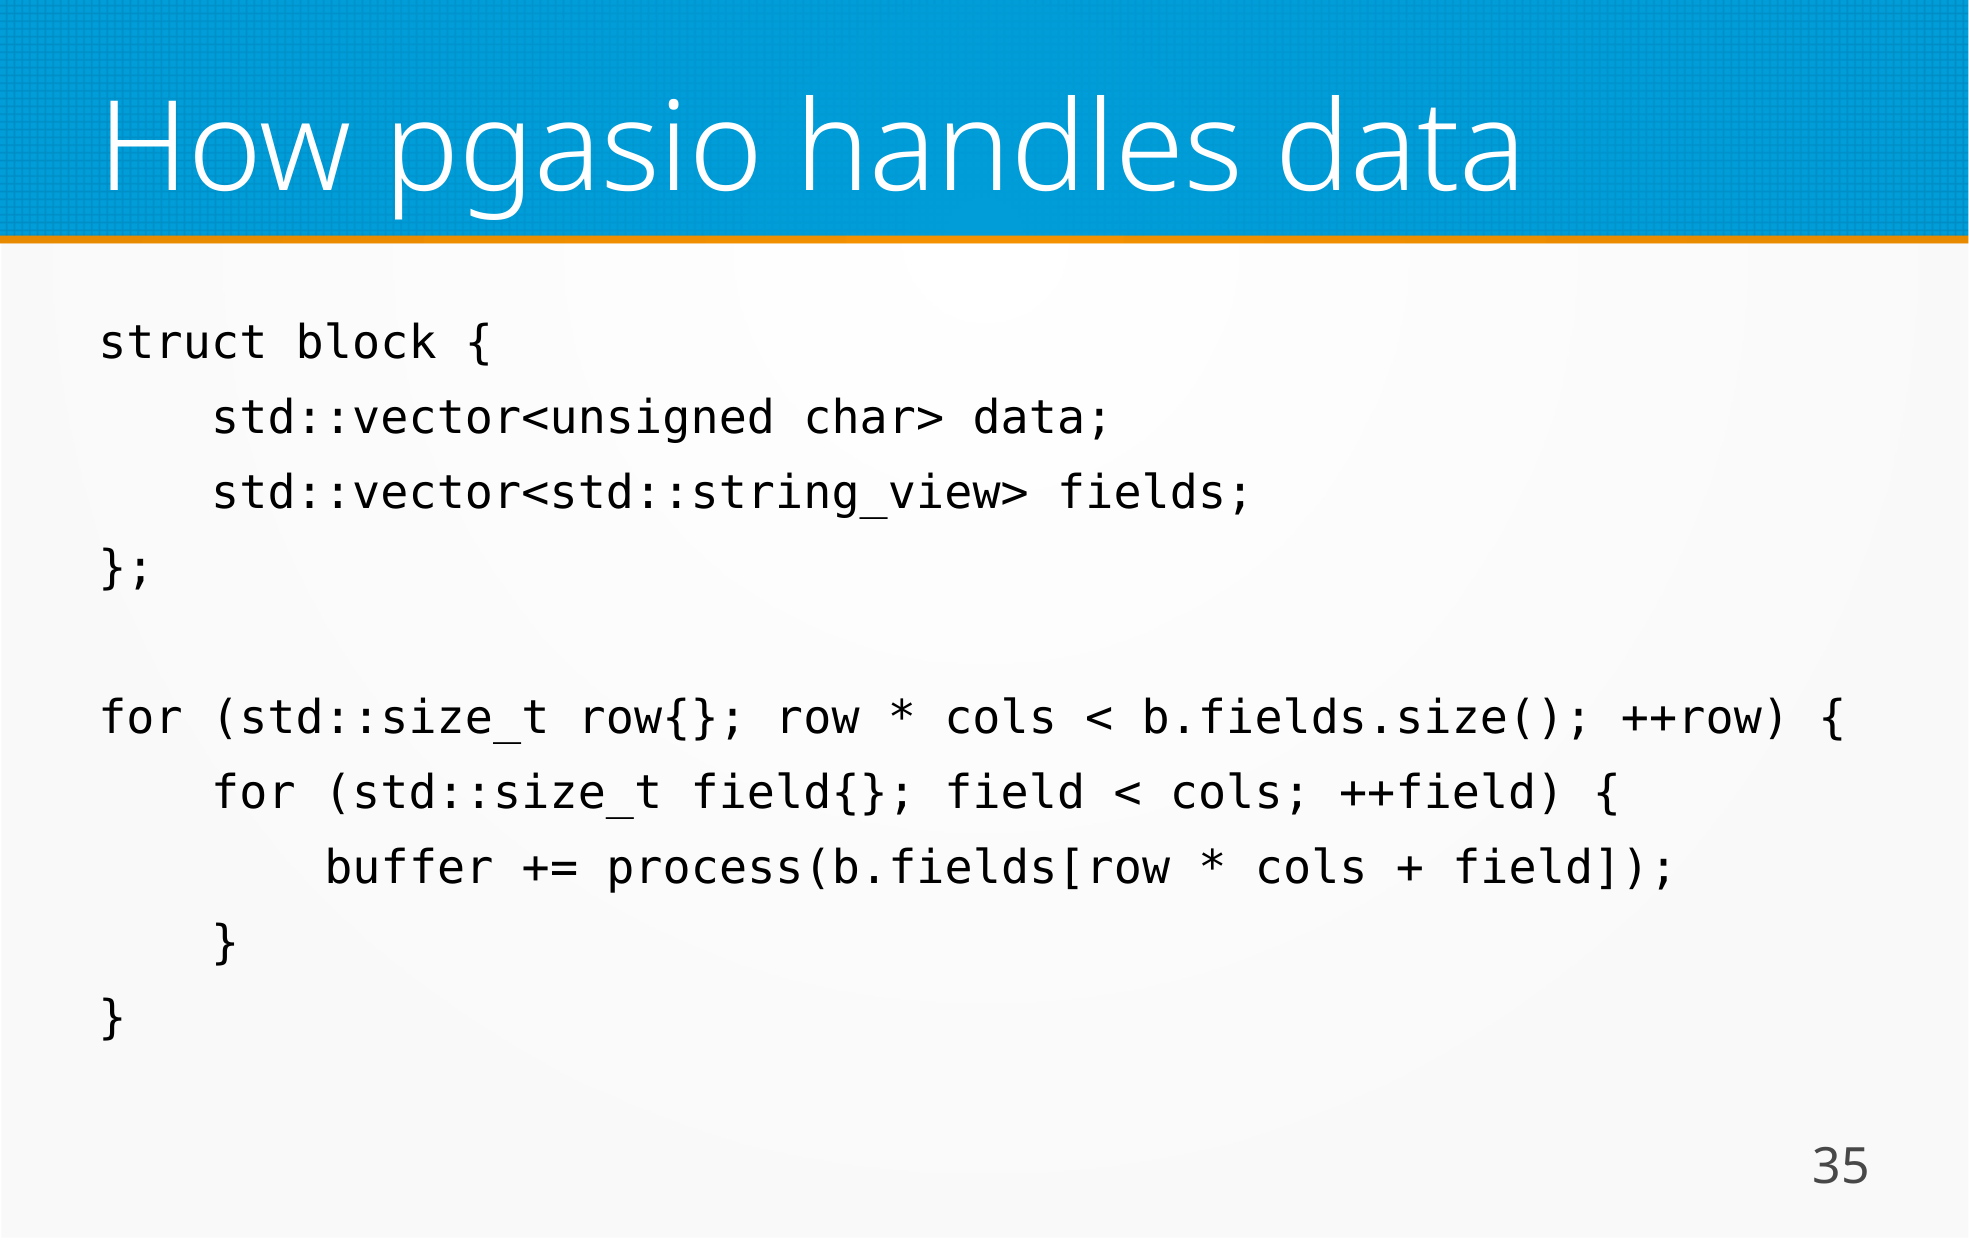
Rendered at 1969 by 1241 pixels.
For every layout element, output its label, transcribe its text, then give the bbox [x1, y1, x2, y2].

list struct block { std::vector<unsigned char> data; std::vector<std::string_view> fields; }; for (std::size_t row{}; row * cols < b.fields.size(); ++row) { for (std::size_t field{}; field < cols; ++field) { buffer += process(b.fields[row * cols + field]); } } [98, 315, 1861, 1081]
title How pgasio handles data [98, 19, 1870, 227]
picture [0, 236, 1969, 1241]
